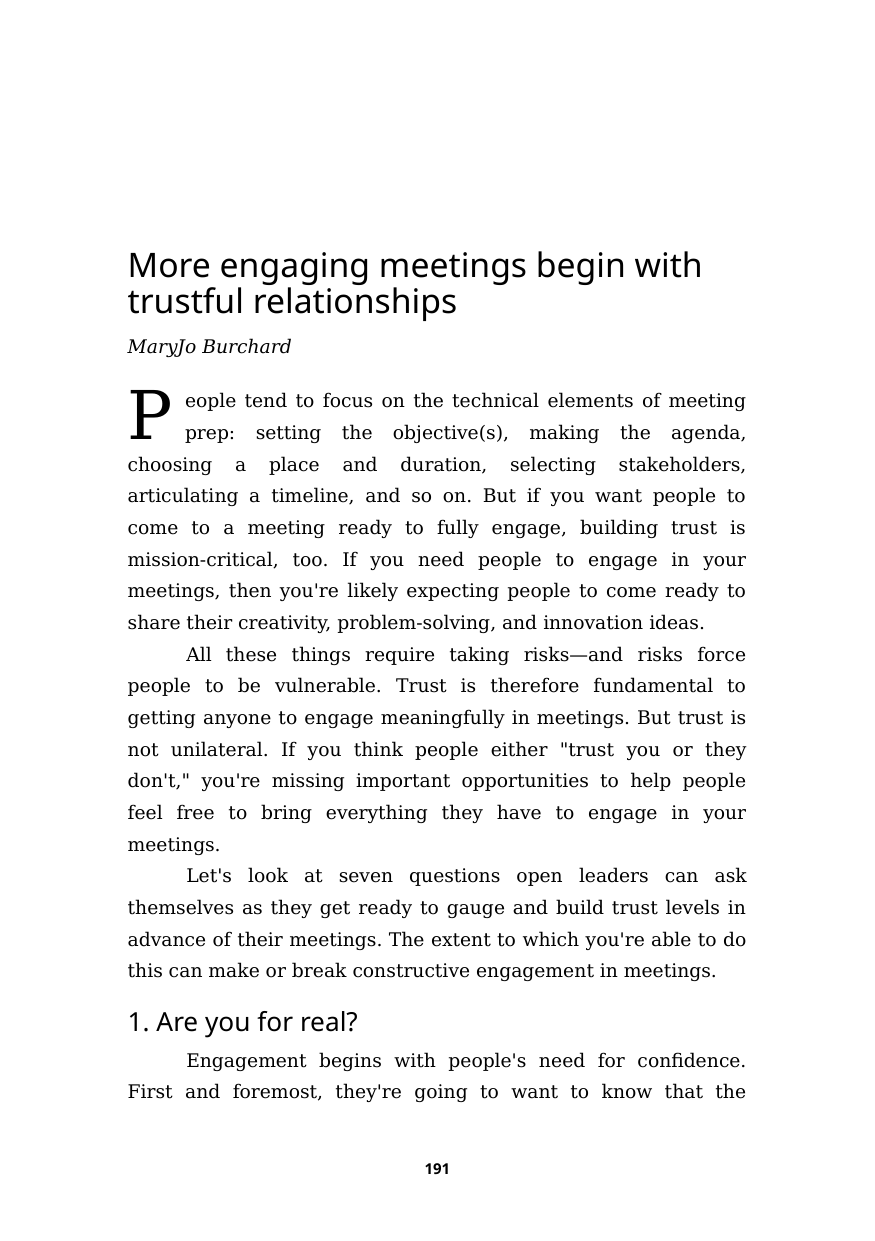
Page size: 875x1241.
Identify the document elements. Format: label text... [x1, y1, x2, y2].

text People tend to focus on the technical elements of meeting prep: setting the objective(s), making the agenda, choosing a place and duration, selecting stakeholders, articulating a timeline, and so on. But if you want people to come to a meeting ready to fully engage, building trust is mission-critical, too. If you need people to engage in your meetings, then you're likely expecting people to come ready to share their creativity, problem-solving, and innovation ideas. [127, 391, 747, 634]
subtitle 1. Are you for real? [127, 1007, 747, 1037]
text Engagement begins with people's need for confidence. First and foremost, they're going to want to know that the [127, 1049, 747, 1103]
text Let's look at seven questions open leaders can ask themselves as they get ready to gauge and build trust levels in advance of their meetings. The extent to which you're able to do this can make or break constructive engagement in meetings. [127, 866, 747, 982]
text MaryJo Burchard [127, 336, 747, 358]
subtitle More engaging meetings begin with trustful relationships [127, 246, 747, 324]
text All these things require taking risks—and risks force people to be vulnerable. Trust is therefore fundamental to getting anyone to engage meaningfully in meetings. But trust is not unilateral. If you think people either "trust you or they don't," you're missing important opportunities to help people feel free to bring everything they have to engage in your meetings. [127, 644, 747, 856]
